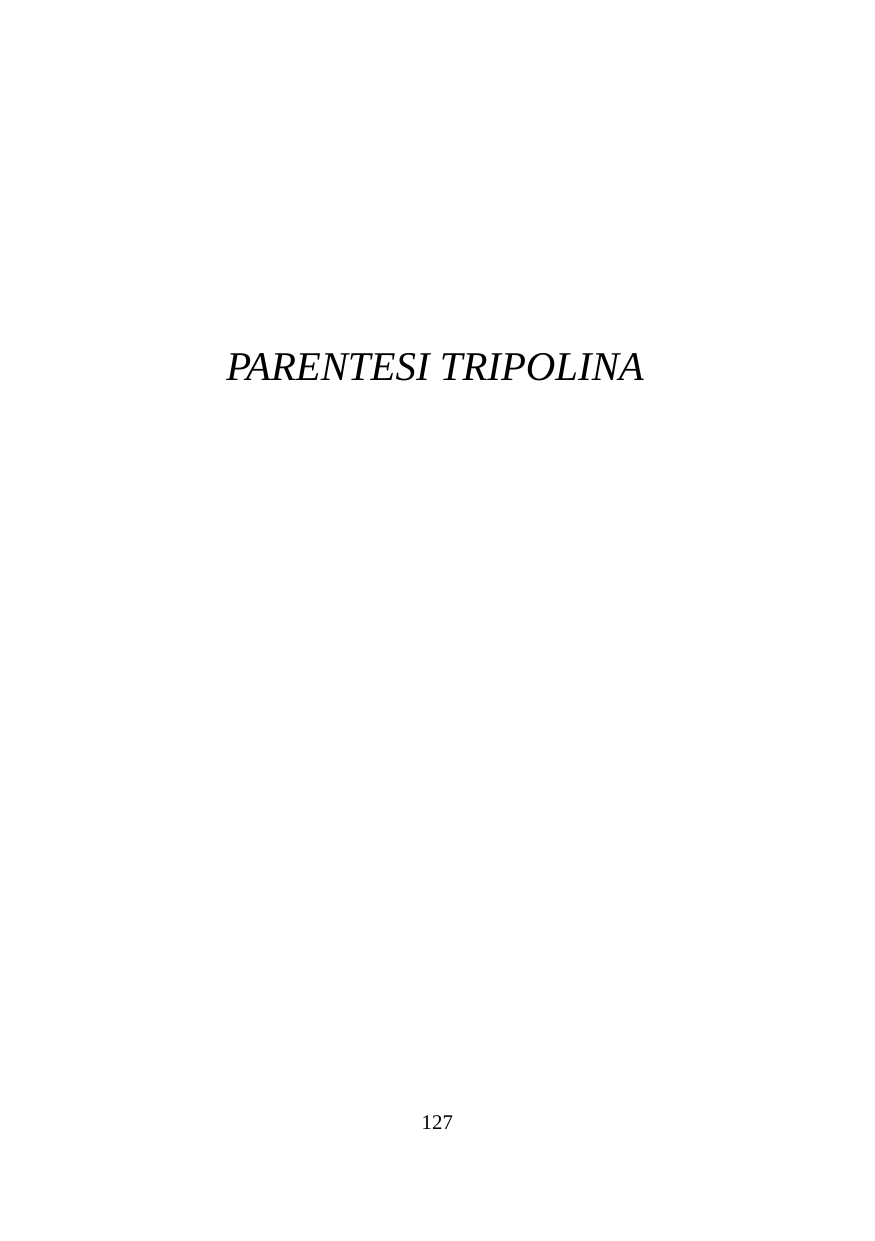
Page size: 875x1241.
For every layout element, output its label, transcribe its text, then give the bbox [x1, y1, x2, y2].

subtitle PARENTESI TRIPOLINA [106, 342, 768, 389]
